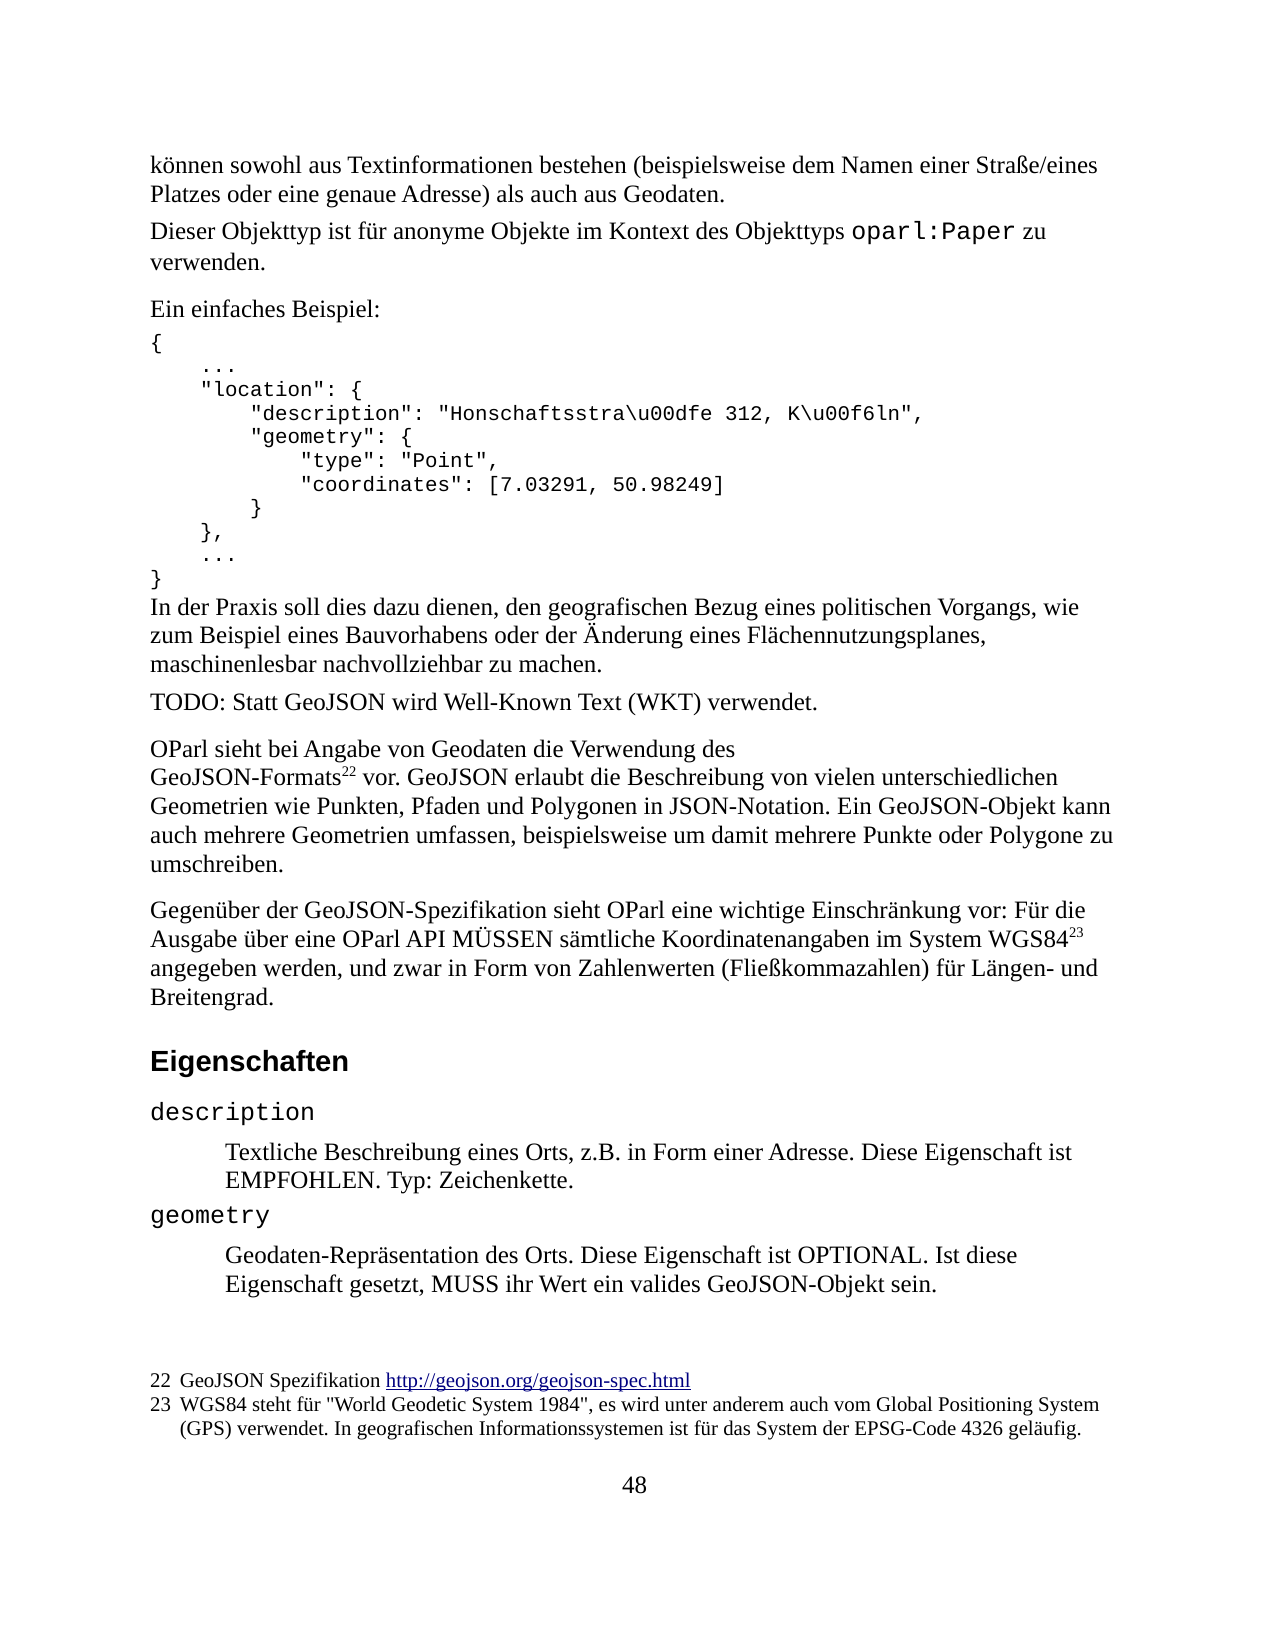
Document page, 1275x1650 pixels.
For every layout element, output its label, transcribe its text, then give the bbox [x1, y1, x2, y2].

text Dieser Objekttyp ist für anonyme Objekte im Kontext des Objekttyps oparl:Paper zu verwenden. [150, 216, 1125, 276]
text { [150, 332, 1125, 355]
text }, [150, 521, 1125, 544]
text } [150, 497, 1125, 521]
text OParl sieht bei Angabe von Geodaten die Verwendung des GeoJSON-Formats vor. GeoJSON erlaubt die Beschreibung von vielen unterschiedlichen Geometrien wie Punkten, Pfaden und Polygonen in JSON-Notation. Ein GeoJSON-Objekt kann auch mehrere Geometrien umfassen, beispielsweise um damit mehrere Punkte oder Polygone zu umschreiben. [150, 734, 1125, 877]
text Geodaten-Repräsentation des Orts. Diese Eigenschaft ist OPTIONAL. Ist diese Eigenschaft gesetzt, MUSS ihr Wert ein valides GeoJSON-Objekt sein. [225, 1240, 1125, 1298]
text "geometry": { [150, 426, 1125, 450]
text "type": "Point", [150, 450, 1125, 473]
text Ein einfaches Beispiel: [150, 294, 1125, 323]
subtitle Eigenschaften [150, 1044, 1125, 1078]
text description [150, 1099, 1125, 1128]
text TODO: Statt GeoJSON wird Well-Known Text (WKT) verwendet. [150, 687, 1125, 716]
text ... [150, 355, 1125, 379]
text GeoJSON Spezifikation http://geojson.org/geojson-spec.html [150, 1368, 1125, 1392]
text "location": { [150, 379, 1125, 403]
text WGS84 steht für "World Geodetic System 1984", es wird unter anderem auch vom Global Positioning System (GPS) verwendet. In geografischen Informationssystemen ist für das System der EPSG-Code 4326 geläufig. [150, 1392, 1125, 1440]
text Gegenüber der GeoJSON-Spezifikation sieht OParl eine wichtige Einschränkung vor: Für die Ausgabe über eine OParl API MÜSSEN sämtliche Koordinatenangaben im System WGS84 angegeben werden, und zwar in Form von Zahlenwerten (Fließkommazahlen) für Längen- und Breitengrad. [150, 895, 1125, 1010]
text "description": "Honschaftsstra\u00dfe 312, K\u00f6ln", [150, 403, 1125, 426]
text "coordinates": [7.03291, 50.98249] [150, 473, 1125, 497]
text In der Praxis soll dies dazu dienen, den geografischen Bezug eines politischen Vorgangs, wie zum Beispiel eines Bauvorhabens oder der Änderung eines Flächennutzungsplanes, maschinenlesbar nachvollziehbar zu machen. [150, 592, 1125, 678]
text ... [150, 544, 1125, 568]
text } [150, 568, 1125, 592]
text Textliche Beschreibung eines Orts, z.B. in Form einer Adresse. Diese Eigenschaft ist EMPFOHLEN. Typ: Zeichenkette. [225, 1137, 1125, 1194]
text können sowohl aus Textinformationen bestehen (beispielsweise dem Namen einer Straße/eines Platzes oder eine genaue Adresse) als auch aus Geodaten. [150, 150, 1125, 207]
text geometry [150, 1203, 1125, 1231]
